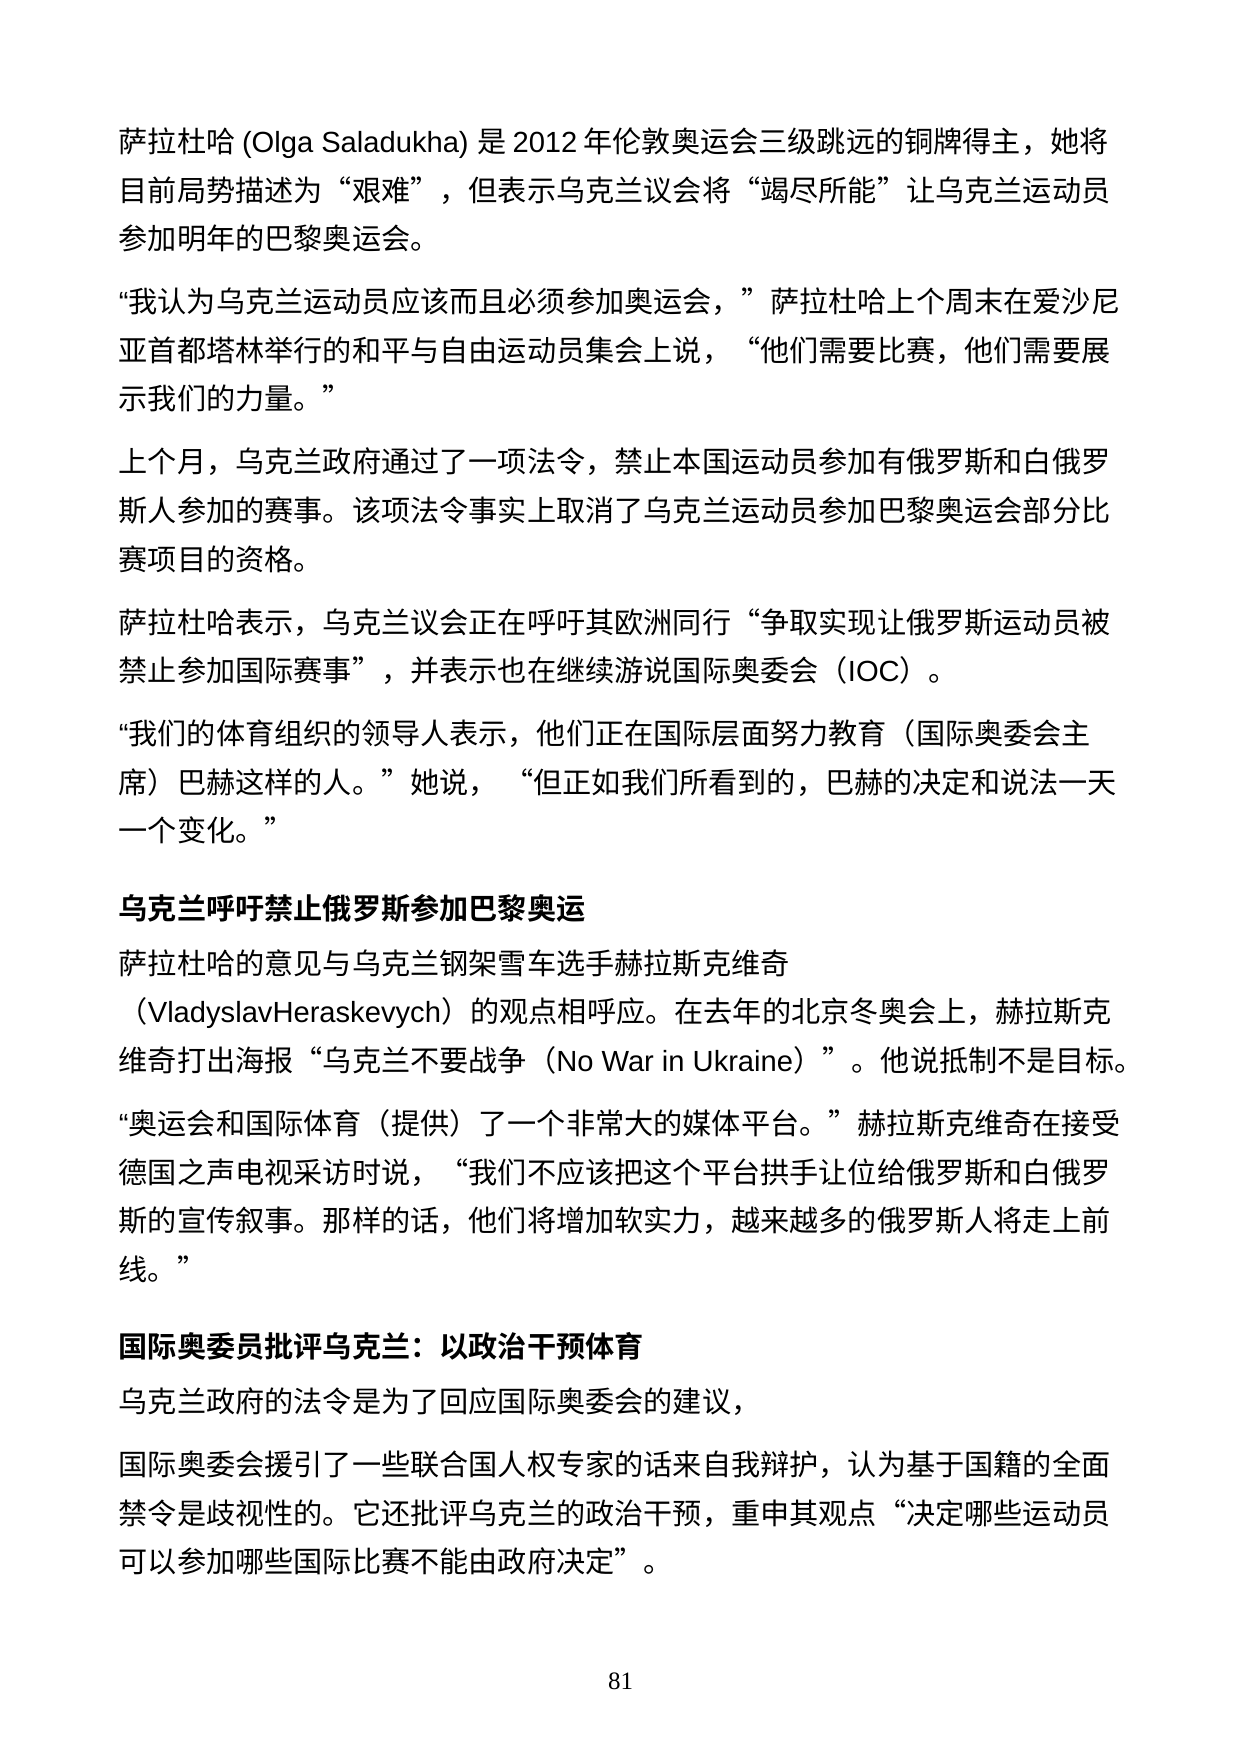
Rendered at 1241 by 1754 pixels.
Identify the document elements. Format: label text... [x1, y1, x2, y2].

subtitle 国际奥委员批评乌克兰：以政治干预体育 [118, 1324, 1122, 1366]
text 萨拉杜哈 (Olga Saladukha) 是 2012年伦敦奥运会三级跳远的铜牌得主，她将目前局势描述为“艰难”，但表示乌克兰议会将“竭尽所能”让乌克兰运动员参加明年的巴黎奥运会。 [118, 118, 1122, 258]
text “我们的体育组织的领导人表示，他们正在国际层面努力教育（国际奥委会主席）巴赫这样的人。”她说， “但正如我们所看到的，巴赫的决定和说法一天一个变化。” [118, 711, 1122, 850]
text 上个月，乌克兰政府通过了一项法令，禁止本国运动员参加有俄罗斯和白俄罗斯人参加的赛事。该项法令事实上取消了乌克兰运动员参加巴黎奥运会部分比赛项目的资格。 [118, 439, 1122, 578]
text “奥运会和国际体育（提供）了一个非常大的媒体平台。”赫拉斯克维奇在接受德国之声电视采访时说，“我们不应该把这个平台拱手让位给俄罗斯和白俄罗斯的宣传叙事。那样的话，他们将增加软实力，越来越多的俄罗斯人将走上前线。” [118, 1101, 1122, 1288]
text “我认为乌克兰运动员应该而且必须参加奥运会，”萨拉杜哈上个周末在爱沙尼亚首都塔林举行的和平与自由运动员集会上说，“他们需要比赛，他们需要展示我们的力量。” [118, 279, 1122, 418]
text 萨拉杜哈表示，乌克兰议会正在呼吁其欧洲同行“争取实现让俄罗斯运动员被禁止参加国际赛事”，并表示也在继续游说国际奥委会（IOC）。 [118, 599, 1122, 690]
text 乌克兰政府的法令是为了回应国际奥委会的建议， [118, 1379, 1122, 1421]
text 国际奥委会援引了一些联合国人权专家的话来自我辩护，认为基于国籍的全面禁令是歧视性的。它还批评乌克兰的政治干预，重申其观点“决定哪些运动员可以参加哪些国际比赛不能由政府决定”。 [118, 1442, 1122, 1581]
text 萨拉杜哈的意见与乌克兰钢架雪车选手赫拉斯克维奇（VladyslavHeraskevych）的观点相呼应。在去年的北京冬奥会上，赫拉斯克维奇打出海报“乌克兰不要战争（No War in Ukraine）”。他说抵制不是目标。 [118, 940, 1122, 1080]
subtitle 乌克兰呼吁禁止俄罗斯参加巴黎奥运 [118, 886, 1122, 928]
